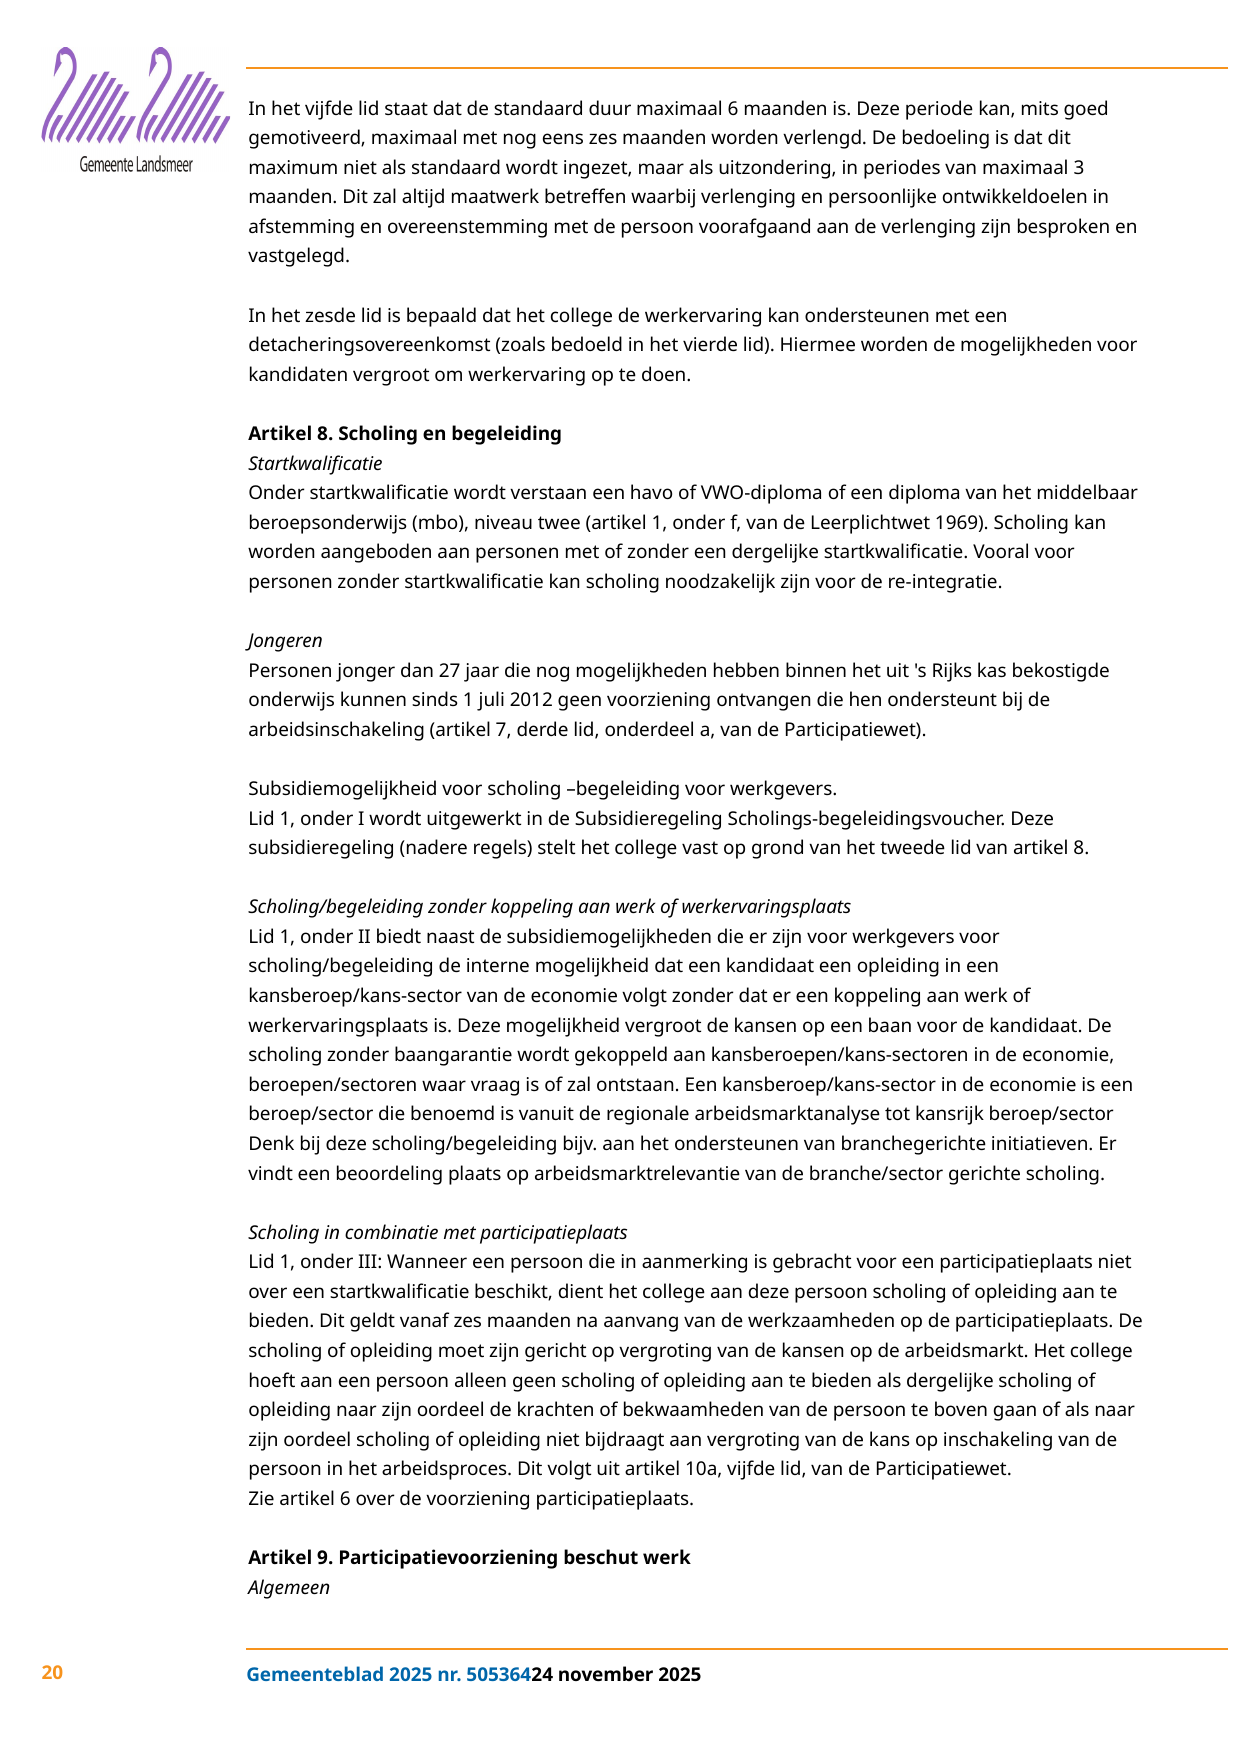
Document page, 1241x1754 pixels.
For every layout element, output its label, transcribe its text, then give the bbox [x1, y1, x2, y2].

text Subsidiemogelijkheid voor scholing –begeleiding voor werkgevers. [248, 775, 1152, 801]
text Algemeen [248, 1574, 1152, 1600]
text In het vijfde lid staat dat de standaard duur maximaal 6 maanden is. Deze periode kan, mits goed gemotiveerd, maximaal met nog eens zes maanden worden verlengd. De bedoeling is dat dit maximum niet als standaard wordt ingezet, maar als uitzondering, in periodes van maximaal 3 maanden. Dit zal altijd maatwerk betreffen waarbij verlenging en persoonlijke ontwikkeldoelen in afstemming en overeenstemming met de persoon voorafgaand aan de verlenging zijn besproken en vastgelegd. [248, 95, 1152, 268]
text Scholing in combinatie met participatieplaats [248, 1219, 1152, 1245]
text Lid 1, onder II biedt naast de subsidiemogelijkheden die er zijn voor werkgevers voor scholing/begeleiding de interne mogelijkheid dat een kandidaat een opleiding in een kansberoep/kans-sector van de economie volgt zonder dat er een koppeling aan werk of werkervaringsplaats is. Deze mogelijkheid vergroot de kansen op een baan voor de kandidaat. De scholing zonder baangarantie wordt gekoppeld aan kansberoepen/kans-sectoren in de economie, beroepen/sectoren waar vraag is of zal ontstaan. Een kansberoep/kans-sector in de economie is een beroep/sector die benoemd is vanuit de regionale arbeidsmarktanalyse tot kansrijk beroep/sector [248, 923, 1152, 1126]
text Artikel 8. Scholing en begeleiding [248, 420, 1152, 446]
text Lid 1, onder I wordt uitgewerkt in de Subsidieregeling Scholings-begeleidingsvoucher. Deze subsidieregeling (nadere regels) stelt het college vast op grond van het tweede lid van artikel 8. [248, 805, 1152, 860]
text Zie artikel 6 over de voorziening participatieplaats. [248, 1485, 1152, 1511]
text Lid 1, onder III: Wanneer een persoon die in aanmerking is gebracht voor een participatieplaats niet over een startkwalificatie beschikt, dient het college aan deze persoon scholing of opleiding aan te bieden. Dit geldt vanaf zes maanden na aanvang van de werkzaamheden op de participatieplaats. De scholing of opleiding moet zijn gericht op vergroting van de kansen op de arbeidsmarkt. Het college hoeft aan een persoon alleen geen scholing of opleiding aan te bieden als dergelijke scholing of opleiding naar zijn oordeel de krachten of bekwaamheden van de persoon te boven gaan of als naar zijn oordeel scholing of opleiding niet bijdraagt aan vergroting van de kans op inschakeling van de persoon in het arbeidsproces. Dit volgt uit artikel 10a, vijfde lid, van de Participatiewet. [248, 1248, 1152, 1481]
text Personen jonger dan 27 jaar die nog mogelijkheden hebben binnen het uit 's Rijks kas bekostigde onderwijs kunnen sinds 1 juli 2012 geen voorziening ontvangen die hen ondersteunt bij de arbeidsinschakeling (artikel 7, derde lid, onderdeel a, van de Participatiewet). [248, 657, 1152, 742]
text Jongeren [248, 627, 1152, 653]
text Startkwalificatie [248, 450, 1152, 476]
text Onder startkwalificatie wordt verstaan een havo of VWO-diploma of een diploma van het middelbaar beroepsonderwijs (mbo), niveau twee (artikel 1, onder f, van de Leerplichtwet 1969). Scholing kan worden aangeboden aan personen met of zonder een dergelijke startkwalificatie. Vooral voor personen zonder startkwalificatie kan scholing noodzakelijk zijn voor de re-integratie. [248, 479, 1152, 594]
text Denk bij deze scholing/begeleiding bijv. aan het ondersteunen van branchegerichte initiatieven. Er vindt een beoordeling plaats op arbeidsmarktrelevantie van de branche/sector gerichte scholing. [248, 1130, 1152, 1186]
text In het zesde lid is bepaald dat het college de werkervaring kan ondersteunen met een detacheringsovereenkomst (zoals bedoeld in het vierde lid). Hiermee worden de mogelijkheden voor kandidaten vergroot om werkervaring op te doen. [248, 302, 1152, 387]
picture [41, 47, 231, 172]
text Artikel 9. Participatievoorziening beschut werk [248, 1544, 1152, 1570]
text Scholing/begeleiding zonder koppeling aan werk of werkervaringsplaats [248, 893, 1152, 919]
